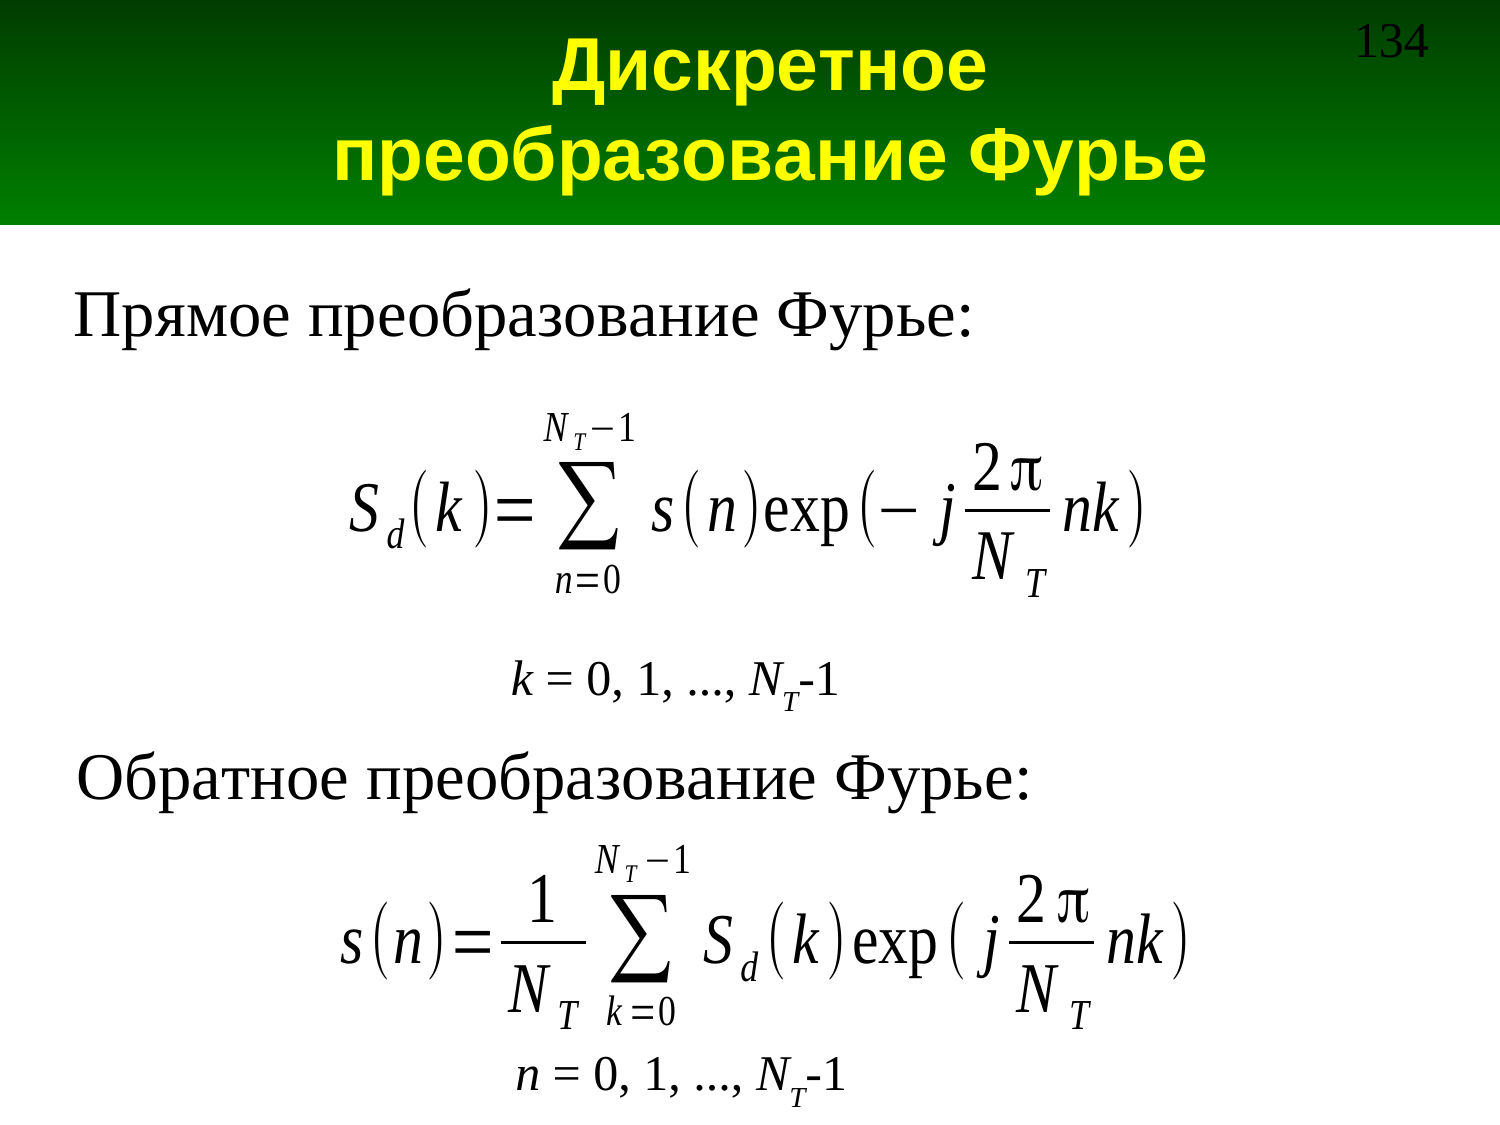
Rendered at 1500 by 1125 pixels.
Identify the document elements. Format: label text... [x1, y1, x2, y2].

title Дискретное преобразование Фурье [100, 7, 1441, 204]
chart [330, 401, 1162, 607]
text_box Прямое преобразование Фурье: [59, 262, 1073, 390]
text_box k = 0, 1, ..., NT-1 [496, 637, 855, 725]
chart [322, 833, 1206, 1039]
text_box Обратное преобразование Фурье: [61, 725, 1080, 854]
text_box n = 0, 1, ..., NT-1 [500, 1033, 863, 1121]
